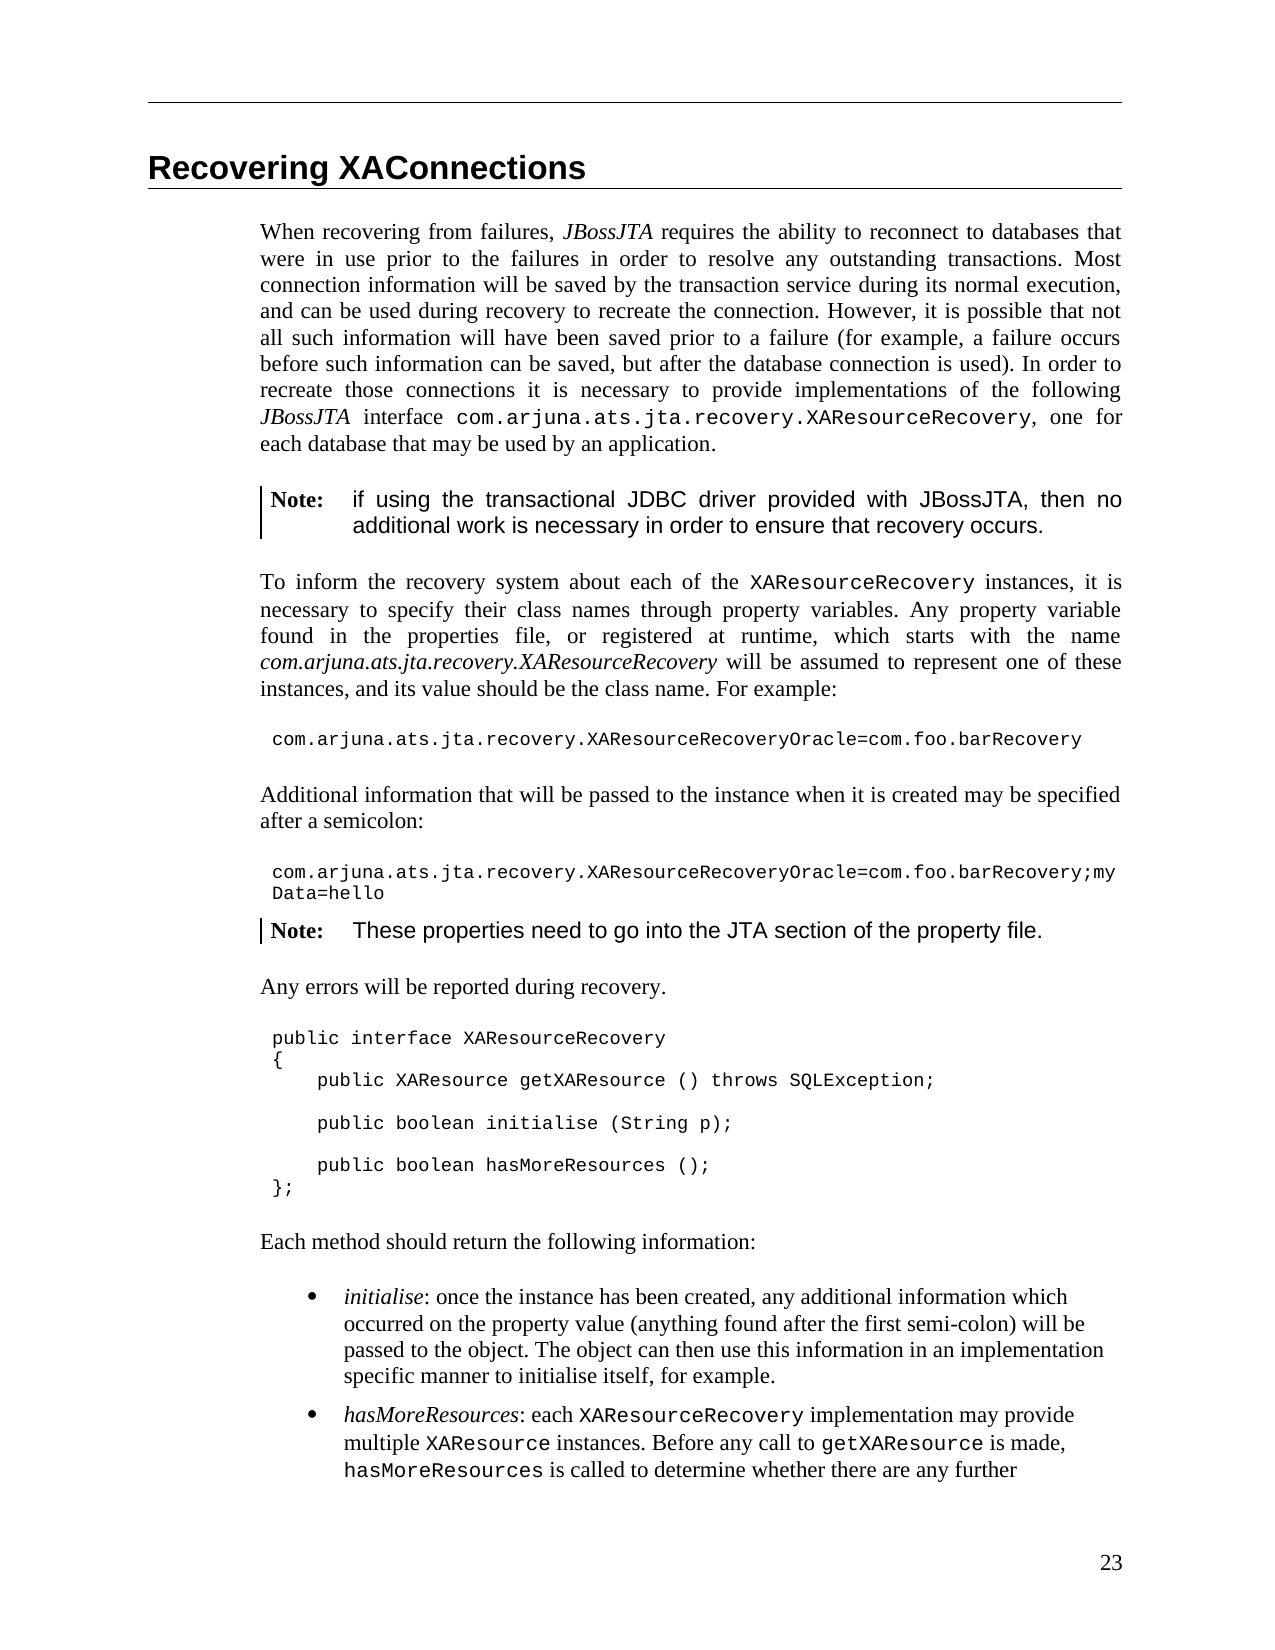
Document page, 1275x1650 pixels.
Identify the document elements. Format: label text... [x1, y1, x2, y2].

text Each method should return the following information: [260, 1228, 1122, 1254]
text Any errors will be reported during recovery. [260, 973, 1122, 999]
text When recovering from failures, JBossJTA requires the ability to reconnect to databases that were in use prior to the failures in order to resolve any outstanding transactions. Most connection information will be saved by the transaction service during its normal execution, and can be used during recovery to recreate the connection. However, it is possible that not all such information will have been saved prior to a failure (for example, a failure occurs before such information can be saved, but after the database connection is used). In order to recreate those connections it is necessary to provide implementations of the following JBossJTA interface com.arjuna.ats.jta.recovery.XAResourceRecovery, one for each database that may be used by an application. [260, 218, 1122, 457]
text public interface XAResourceRecovery { public XAResource getXAResource () throws SQLException; public boolean initialise (String p); public boolean hasMoreResources (); }; [272, 1029, 1122, 1199]
list hasMoreResources: each XAResourceRecovery implementation may provide multiple XAResource instances. Before any call to getXAResource is made, hasMoreResources is called to determine whether there are any further [308, 1401, 1122, 1484]
text com.arjuna.ats.jta.recovery.XAResourceRecoveryOracle=com.foo.barRecovery [272, 730, 1122, 751]
list initialise: once the instance has been created, any additional information which occurred on the property value (anything found after the first semi-colon) will be passed to the object. The object can then use this information in an implementation specific manner to initialise itself, for example. [308, 1283, 1122, 1389]
text Additional information that will be passed to the instance when it is created may be specified after a semicolon: [260, 781, 1122, 833]
text com.arjuna.ats.jta.recovery.XAResourceRecoveryOracle=com.foo.barRecovery;myData=hello [272, 862, 1122, 905]
list if using the transactional JDBC driver provided with JBossJTA, then no additional work is necessary in order to ensure that recovery occurs. [262, 486, 1122, 539]
text To inform the recovery system about each of the XAResourceRecovery instances, it is necessary to specify their class names through property variables. Any property variable found in the properties file, or registered at runtime, which starts with the name com.arjuna.ats.jta.recovery.XAResourceRecovery will be assumed to represent one of these instances, and its value should be the class name. For example: [260, 568, 1122, 701]
list These properties need to go into the JTA section of the property file. [260, 917, 1122, 944]
subtitle Recovering XAConnections [148, 148, 1122, 188]
